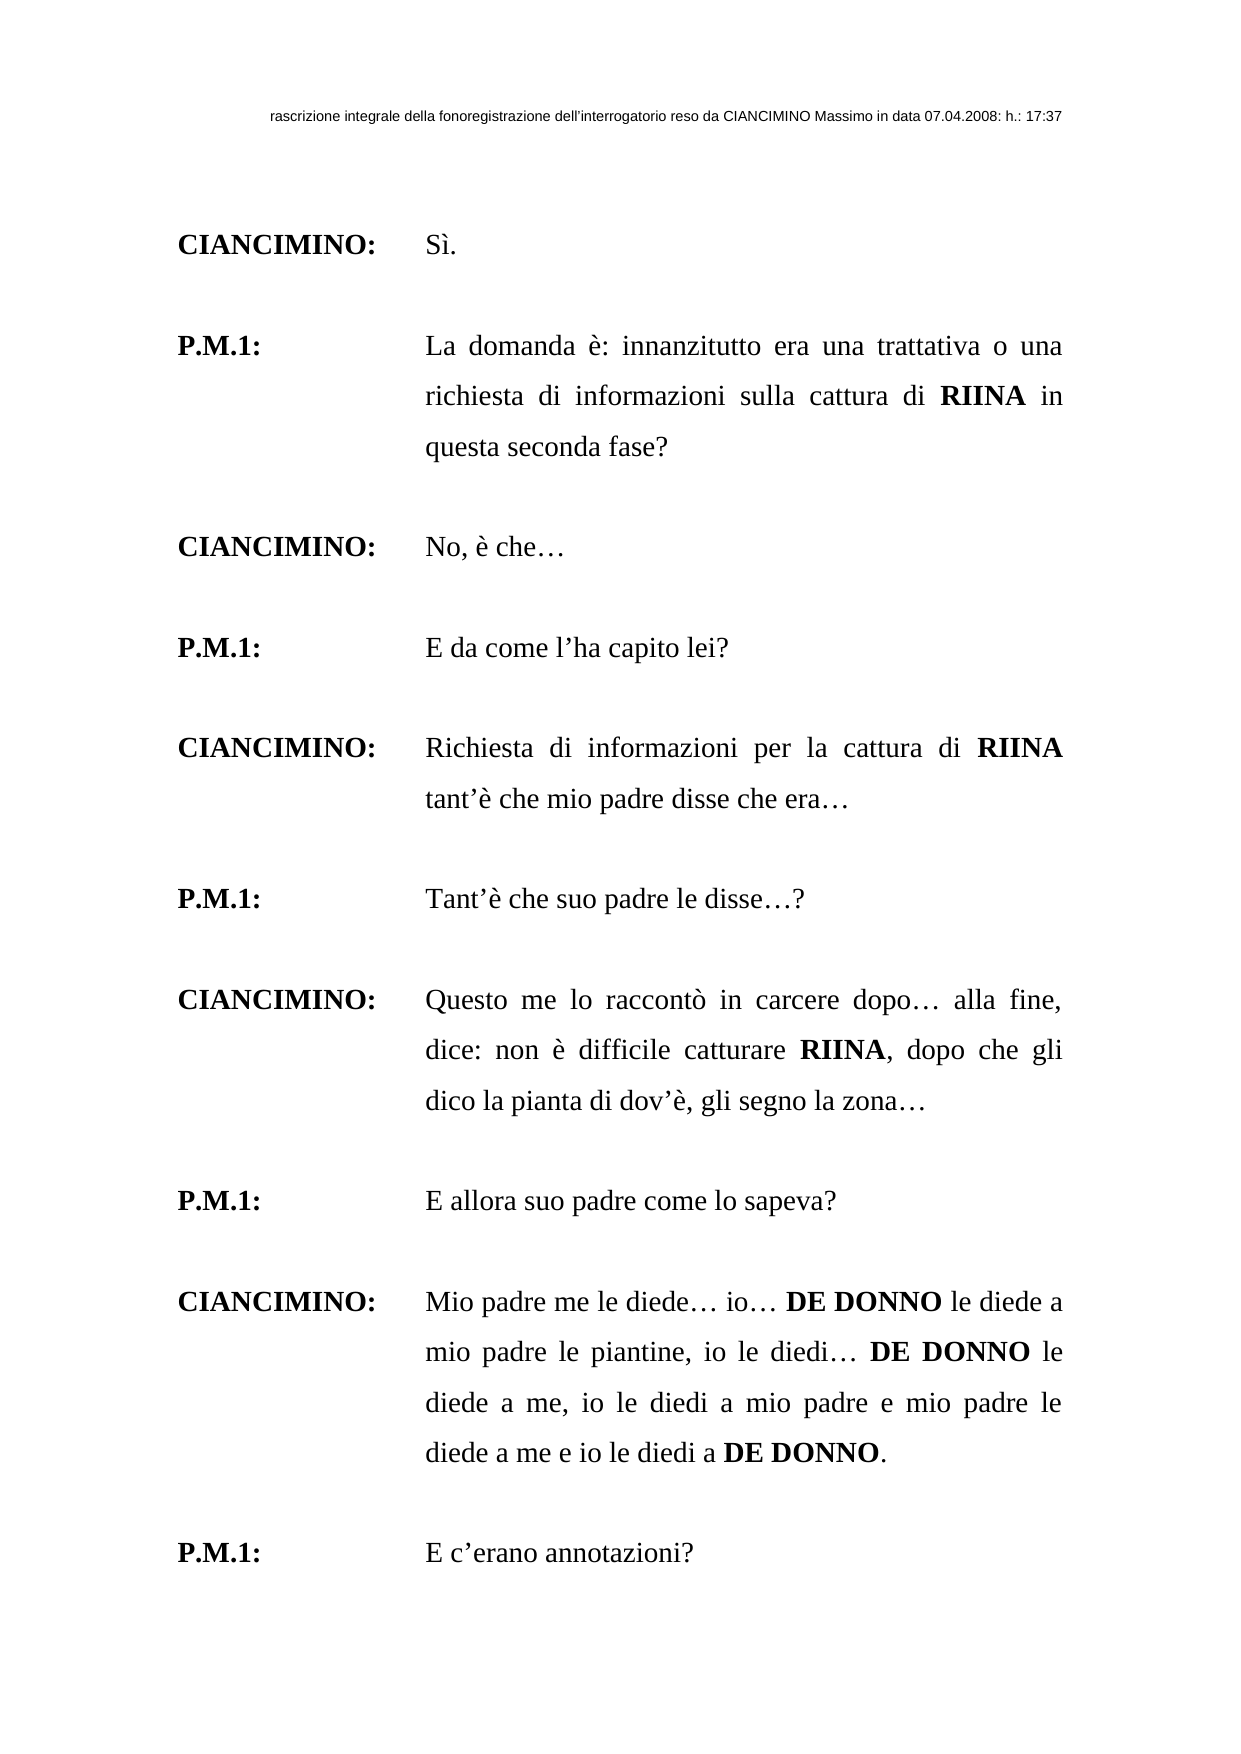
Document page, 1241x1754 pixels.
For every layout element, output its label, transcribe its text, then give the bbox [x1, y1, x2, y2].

text CIANCIMINO: Sì. [177, 227, 1063, 261]
text CIANCIMINO: Richiesta di informazioni per la cattura di RIINA tant’è che mio padre disse che era… [177, 731, 1063, 814]
text P.M.1: La domanda è: innanzitutto era una trattativa o una richiesta di informazioni sulla cattura di RIINA in questa seconda fase? [177, 328, 1063, 462]
text P.M.1: E c’erano annotazioni? [177, 1536, 1063, 1569]
text P.M.1: E allora suo padre come lo sapeva? [177, 1183, 1063, 1217]
text P.M.1: E da come l’ha capito lei? [177, 630, 1063, 663]
text P.M.1: Tant’è che suo padre le disse…? [177, 882, 1063, 915]
text CIANCIMINO: Questo me lo raccontò in carcere dopo… alla fine, dice: non è difficile catturare RIINA, dopo che gli dico la pianta di dov’è, gli segno la zona… [177, 982, 1063, 1116]
text CIANCIMINO: Mio padre me le diede… io… DE DONNO le diede a mio padre le piantine, io le diedi… DE DONNO le diede a me, io le diedi a mio padre e mio padre le diede a me e io le diedi a DE DONNO. [177, 1284, 1063, 1468]
text CIANCIMINO: No, è che… [177, 529, 1063, 563]
